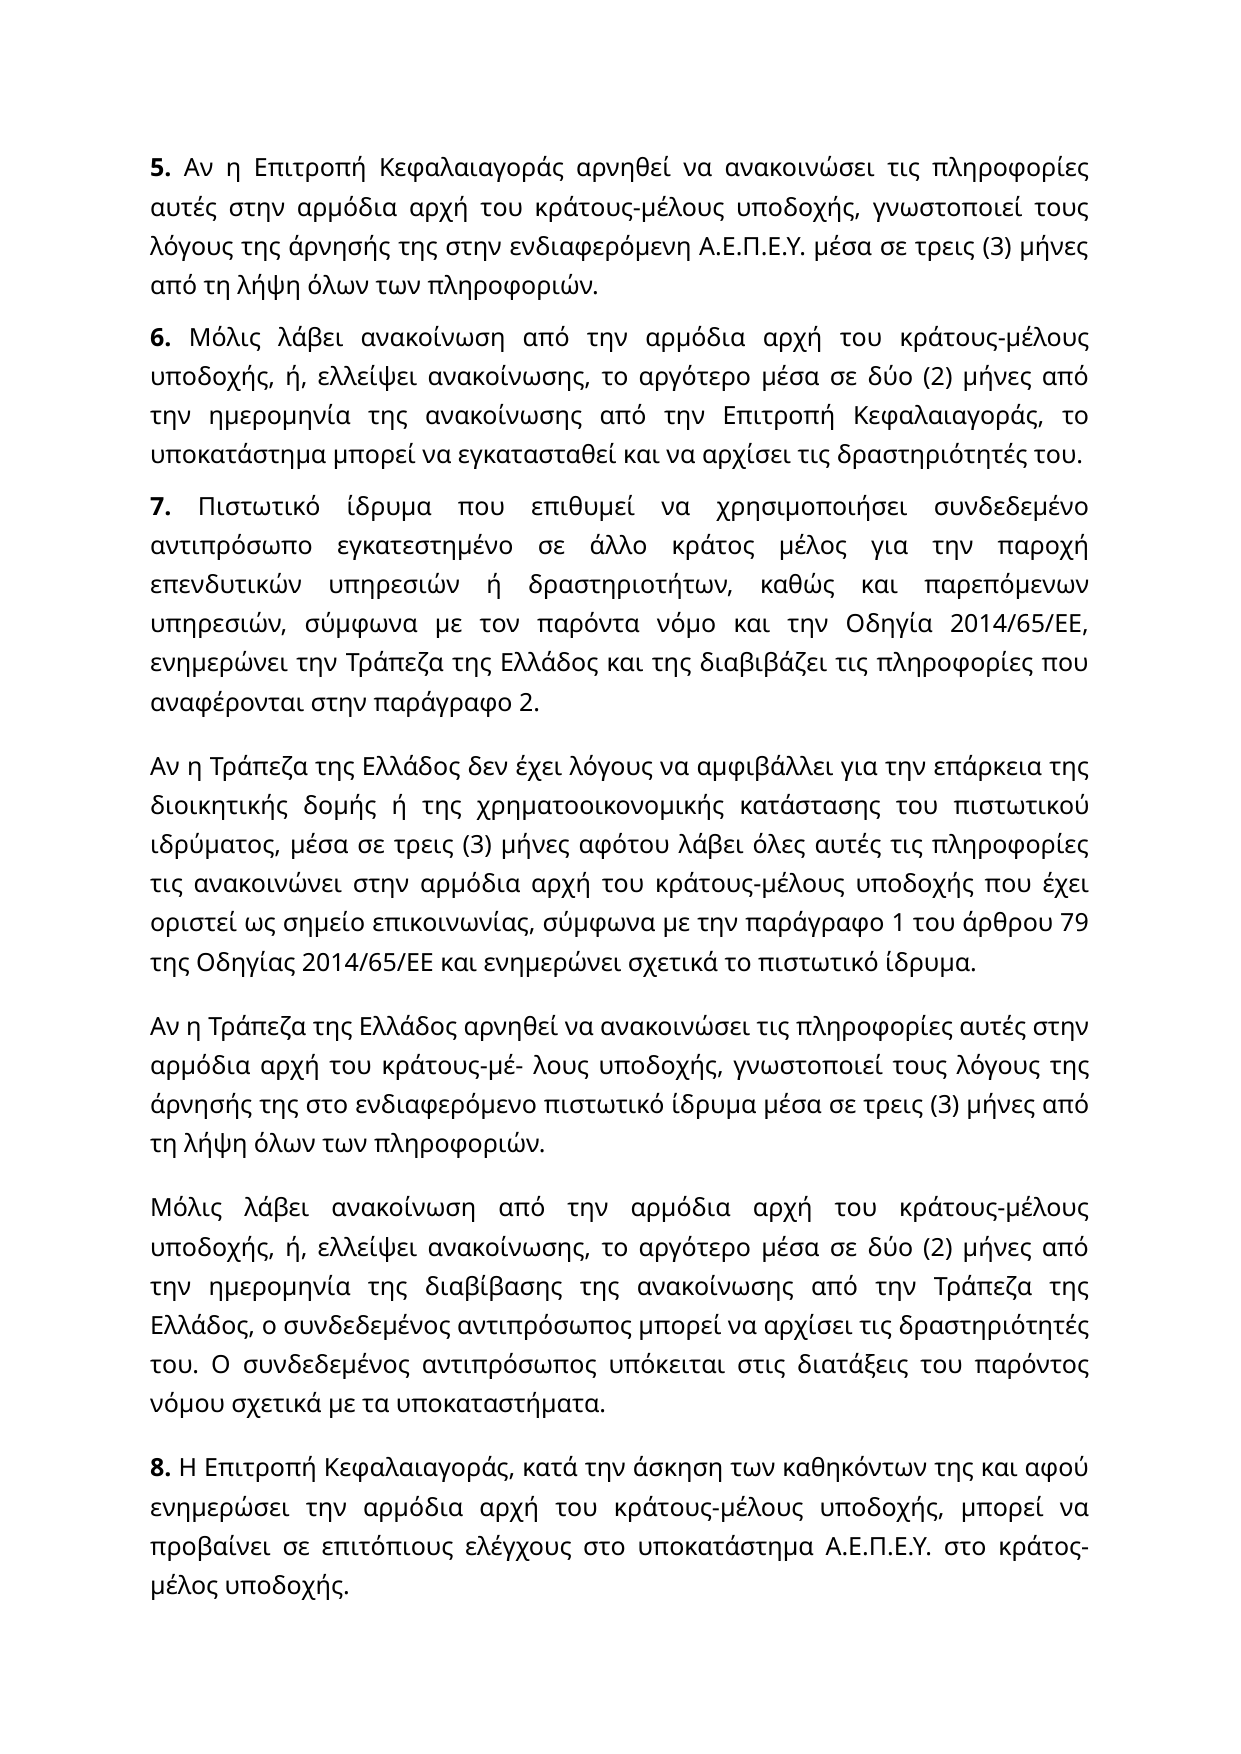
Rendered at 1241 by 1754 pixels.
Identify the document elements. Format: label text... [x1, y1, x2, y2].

text 7. Πιστωτικό ίδρυμα που επιθυμεί να χρησιμοποιήσει συνδεδεμένο αντιπρόσωπο εγκατεστημένο σε άλλο κράτος μέλος για την παροχή επενδυτικών υπηρεσιών ή δραστηριοτήτων, καθώς και παρεπόμενων υπηρεσιών, σύμφωνα με τον παρόντα νόμο και την Οδηγία 2014/65/ΕΕ, ενημερώνει την Τράπεζα της Ελλάδος και της διαβιβάζει τις πληροφορίες που αναφέρονται στην παράγραφο 2. [150, 488, 1090, 718]
text 6. Μόλις λάβει ανακοίνωση από την αρμόδια αρχή του κράτους-μέλους υποδοχής, ή, ελλείψει ανακοίνωσης, το αργότερο μέσα σε δύο (2) μήνες από την ημερομηνία της ανακοίνωσης από την Επιτροπή Κεφαλαιαγοράς, το υποκατάστημα μπορεί να εγκατασταθεί και να αρχίσει τις δραστηριότητές του. [150, 319, 1090, 471]
text Αν η Τράπεζα της Ελλάδος αρνηθεί να ανακοινώσει τις πληροφορίες αυτές στην αρμόδια αρχή του κράτους-μέ- λους υποδοχής, γνωστοποιεί τους λόγους της άρνησής της στο ενδιαφερόμενο πιστωτικό ίδρυμα μέσα σε τρεις (3) μήνες από τη λήψη όλων των πληροφοριών. [150, 1008, 1090, 1160]
text 5. Αν η Επιτροπή Κεφαλαιαγοράς αρνηθεί να ανακοινώσει τις πληροφορίες αυτές στην αρμόδια αρχή του κράτους-μέλους υποδοχής, γνωστοποιεί τους λόγους της άρνησής της στην ενδιαφερόμενη Α.Ε.Π.Ε.Υ. μέσα σε τρεις (3) μήνες από τη λήψη όλων των πληροφοριών. [150, 150, 1090, 302]
text Αν η Τράπεζα της Ελλάδος δεν έχει λόγους να αμφιβάλλει για την επάρκεια της διοικητικής δομής ή της χρηματοοικονομικής κατάστασης του πιστωτικού ιδρύματος, μέσα σε τρεις (3) μήνες αφότου λάβει όλες αυτές τις πληροφορίες τις ανακοινώνει στην αρμόδια αρχή του κράτους-μέλους υποδοχής που έχει οριστεί ως σημείο επικοινωνίας, σύμφωνα με την παράγραφο 1 του άρθρου 79 της Οδηγίας 2014/65/ΕΕ και ενημερώνει σχετικά το πιστωτικό ίδρυμα. [150, 748, 1090, 978]
text 8. Η Επιτροπή Κεφαλαιαγοράς, κατά την άσκηση των καθηκόντων της και αφού ενημερώσει την αρμόδια αρχή του κράτους-μέλους υποδοχής, μπορεί να προβαίνει σε επιτόπιους ελέγχους στο υποκατάστημα Α.Ε.Π.Ε.Υ. στο κράτος-μέλος υποδοχής. [150, 1450, 1090, 1602]
text Μόλις λάβει ανακοίνωση από την αρμόδια αρχή του κράτους-μέλους υποδοχής, ή, ελλείψει ανακοίνωσης, το αργότερο μέσα σε δύο (2) μήνες από την ημερομηνία της διαβίβασης της ανακοίνωσης από την Τράπεζα της Ελλάδος, ο συνδεδεμένος αντιπρόσωπος μπορεί να αρχίσει τις δραστηριότητές του. Ο συνδεδεμένος αντιπρόσωπος υπόκειται στις διατάξεις του παρόντος νόμου σχετικά με τα υποκαταστήματα. [150, 1190, 1090, 1420]
